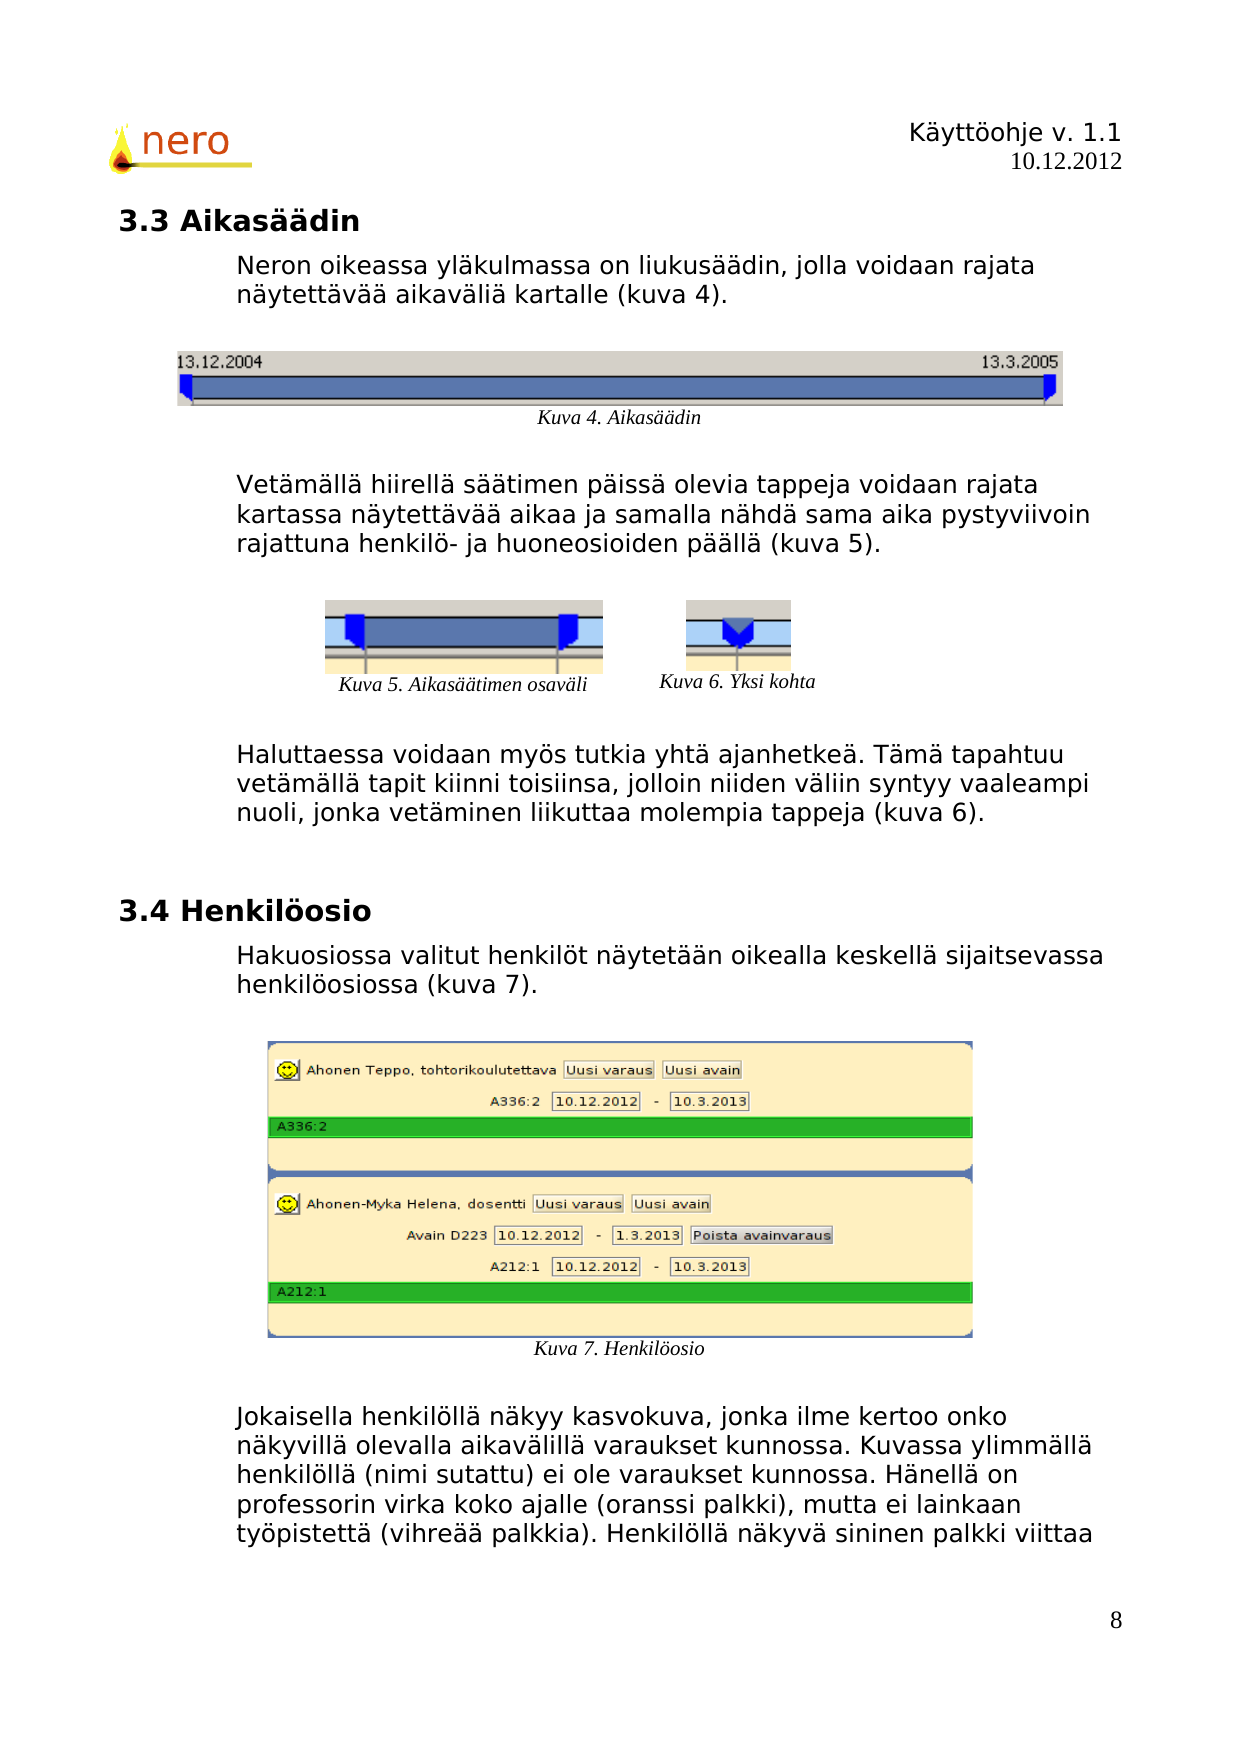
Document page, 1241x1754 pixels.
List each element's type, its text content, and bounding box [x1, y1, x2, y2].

text Haluttaessa voidaan myös tutkia yhtä ajanhetkeä. Tämä tapahtuu vetämällä tapit kiinni toisiinsa, jolloin niiden väliin syntyy vaaleampi nuoli, jonka vetäminen liikuttaa molempia tappeja (kuva 6). [236, 740, 1122, 828]
picture [325, 600, 603, 674]
text Kuva 4. Aikasäädin [177, 406, 1063, 429]
picture [267, 1041, 973, 1338]
text Vetämällä hiirellä säätimen päissä olevia tappeja voidaan rajata kartassa näytettävää aikaa ja samalla nähdä sama aika pystyviivoin rajattuna henkilö- ja huoneosioiden päällä (kuva 5). [236, 471, 1122, 558]
text Kuva 6. Yksi kohta [658, 600, 819, 693]
picture [107, 118, 255, 176]
picture [686, 600, 791, 671]
text Hakuosiossa valitut henkilöt näytetään oikealla keskellä sijaitsevassa henkilöosiossa (kuva 7). [236, 941, 1122, 1000]
text Jokaisella henkilöllä näkyy kasvokuva, jonka ilme kertoo onko näkyvillä olevalla aikavälillä varaukset kunnossa. Kuvassa ylimmällä henkilöllä (nimi sutattu) ei ole varaukset kunnossa. Hänellä on professorin virka koko ajalle (oranssi palkki), mutta ei lainkaan työpistettä (vihreää palkkia). Henkilöllä näkyvä sininen palkki viittaa [236, 1402, 1122, 1548]
subtitle Aikasäädin [118, 204, 1122, 239]
subtitle Henkilöosio [118, 894, 1122, 929]
picture [177, 351, 1063, 406]
text Neron oikeassa yläkulmassa on liukusäädin, jolla voidaan rajata näytettävää aikaväliä kartalle (kuva 4). [236, 251, 1122, 310]
text Kuva 5. Aikasäätimen osaväli [325, 674, 603, 696]
text Kuva 7. Henkilöosio [266, 1338, 974, 1360]
